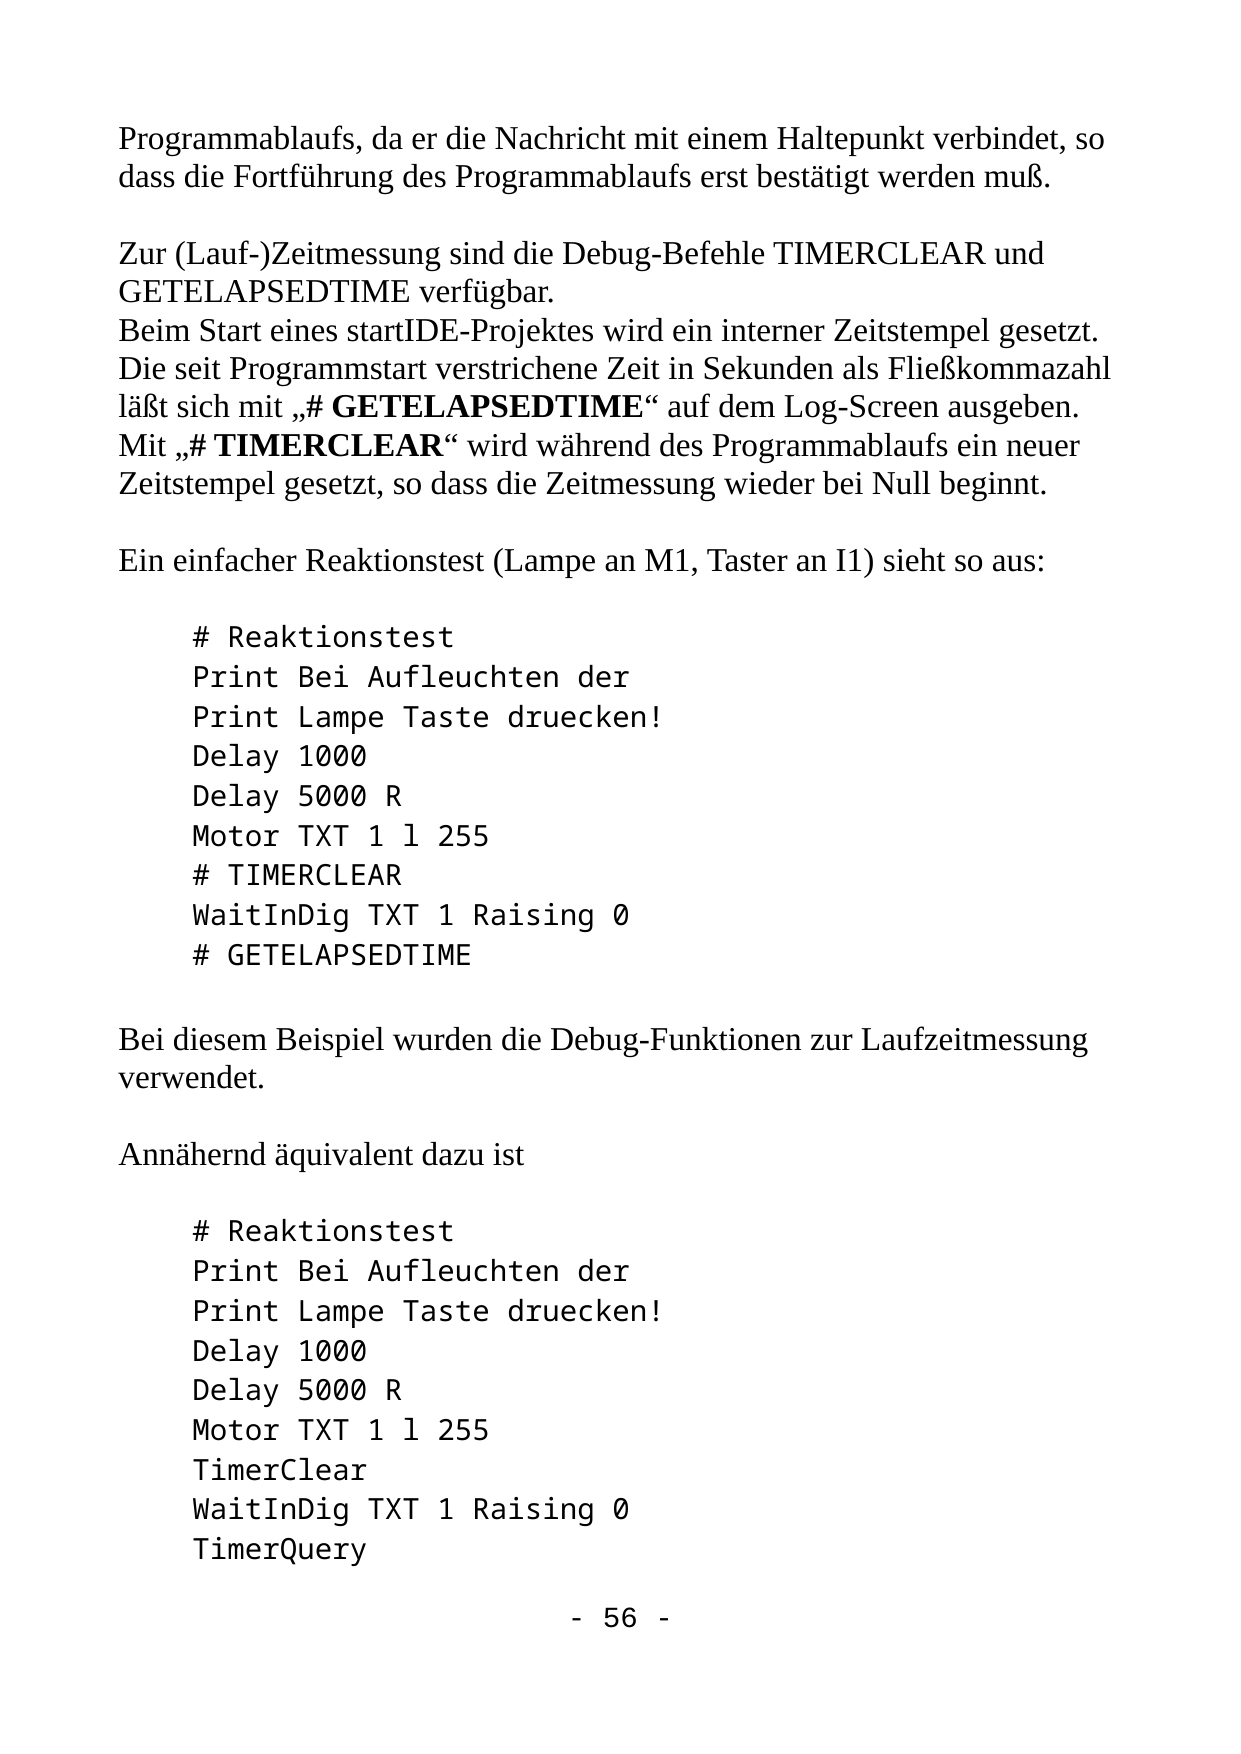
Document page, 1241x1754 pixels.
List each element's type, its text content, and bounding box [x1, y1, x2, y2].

text Annähernd äquivalent dazu ist [118, 1134, 1122, 1172]
text Beim Start eines startIDE-Projektes wird ein interner Zeitstempel gesetzt. Die seit Programmstart verstrichene Zeit in Sekunden als Fließkommazahl läßt sich mit „# GETELAPSEDTIME“ auf dem Log-Screen ausgeben. [118, 310, 1122, 425]
text # Reaktionstest Print Bei Aufleuchten der Print Lampe Taste druecken! Delay 1000 Delay 5000 R Motor TXT 1 l 255 # TIMERCLEAR WaitInDig TXT 1 Raising 0 # GETELAPSEDTIME [118, 616, 1122, 1019]
text Zur (Lauf-)Zeitmessung sind die Debug-Befehle TIMERCLEAR und GETELAPSEDTIME verfügbar. [118, 233, 1122, 310]
text Bei diesem Beispiel wurden die Debug-Funktionen zur Laufzeitmessung verwendet. [118, 1019, 1122, 1096]
text Ein einfacher Reaktionstest (Lampe an M1, Taster an I1) sieht so aus: [118, 540, 1122, 578]
text Mit „# TIMERCLEAR“ wird während des Programmablaufs ein neuer Zeitstempel gesetzt, so dass die Zeitmessung wieder bei Null beginnt. [118, 425, 1122, 501]
text # Reaktionstest Print Bei Aufleuchten der Print Lampe Taste druecken! Delay 1000 Delay 5000 R Motor TXT 1 l 255 TimerClear WaitInDig TXT 1 Raising 0 TimerQuery [118, 1211, 1122, 1568]
text Programmablaufs, da er die Nachricht mit einem Haltepunkt verbindet, so dass die Fortführung des Programmablaufs erst bestätigt werden muß. [118, 118, 1122, 195]
